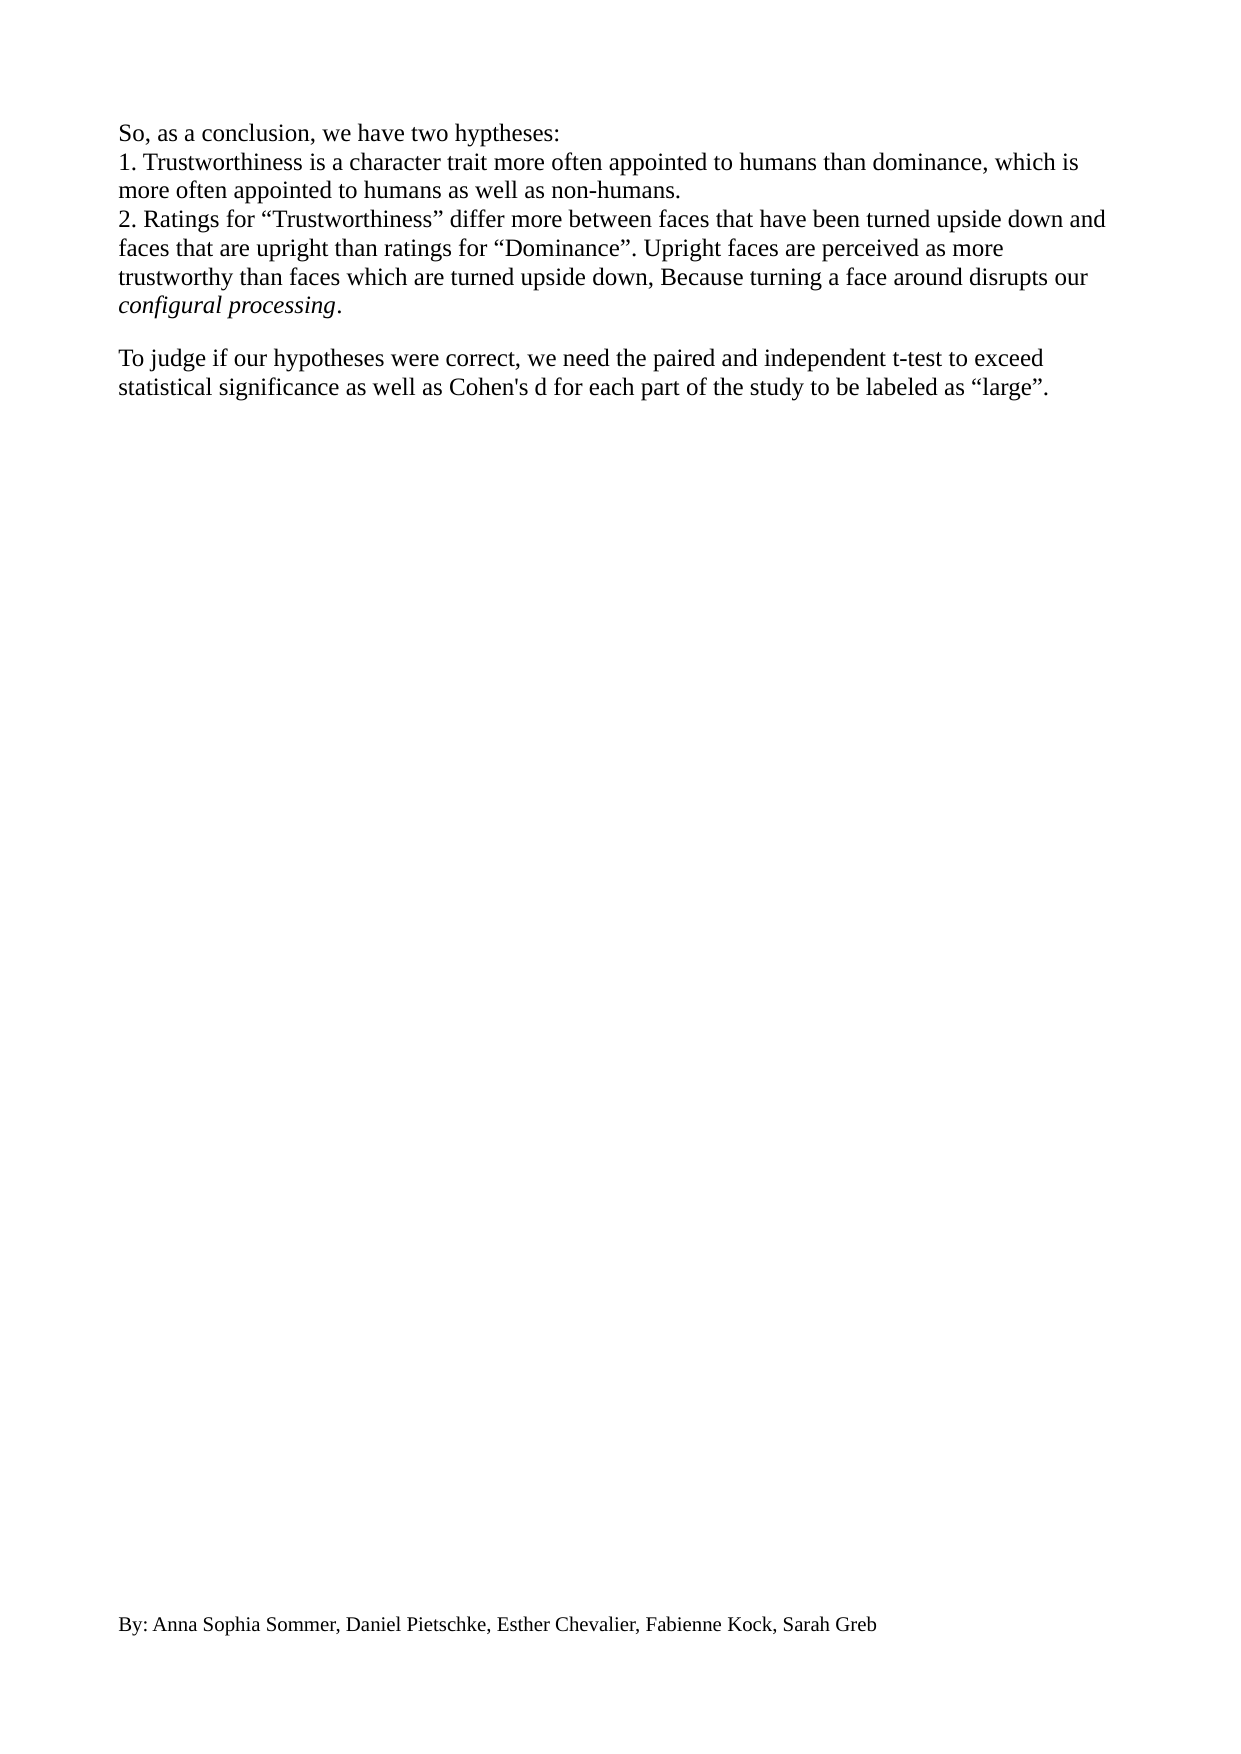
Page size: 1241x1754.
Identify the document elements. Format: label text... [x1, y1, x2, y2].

text So, as a conclusion, we have two hyptheses: [118, 118, 1122, 147]
text 2. Ratings for “Trustworthiness” differ more between faces that have been turned upside down and faces that are upright than ratings for “Dominance”. Upright faces are perceived as more trustworthy than faces which are turned upside down, Because turning a face around disrupts our configural processing. [118, 204, 1122, 319]
text To judge if our hypotheses were correct, we need the paired and independent t-test to exceed statistical significance as well as Cohen's d for each part of the study to be labeled as “large”. [118, 343, 1122, 401]
text 1. Trustworthiness is a character trait more often appointed to humans than dominance, which is more often appointed to humans as well as non-humans. [118, 147, 1122, 204]
